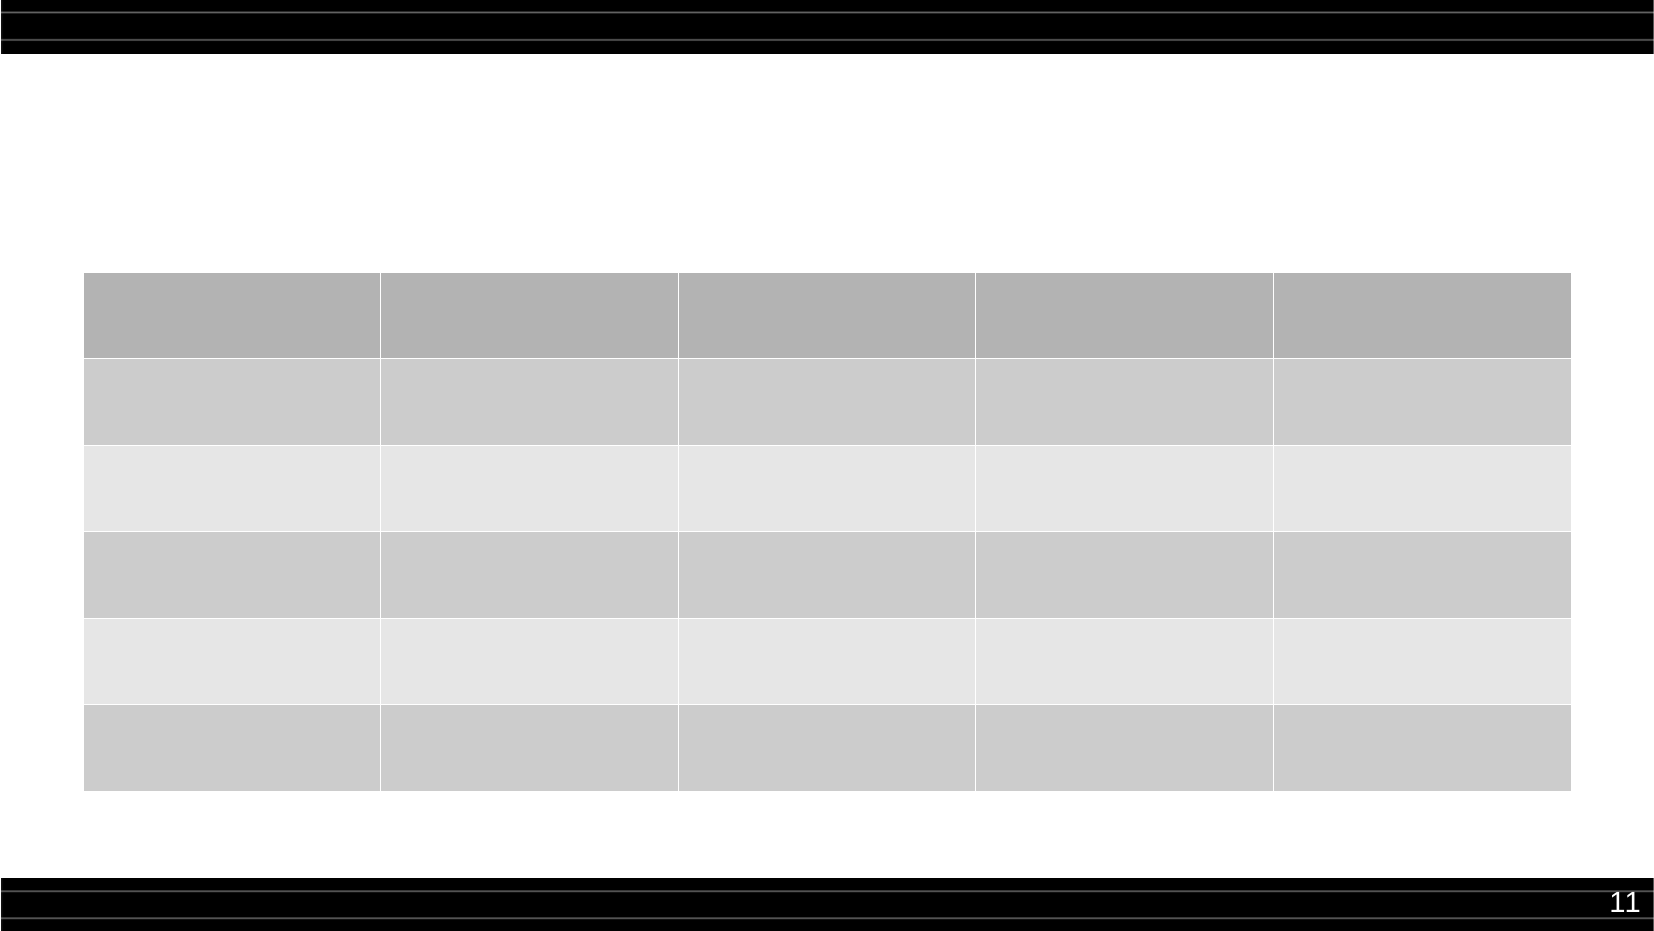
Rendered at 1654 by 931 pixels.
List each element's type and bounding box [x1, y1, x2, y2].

table_cell [381, 532, 678, 618]
table_cell [1274, 619, 1571, 704]
table_cell [1274, 446, 1571, 531]
table_cell [679, 359, 975, 445]
table_header [1274, 273, 1571, 358]
table_cell [1274, 705, 1571, 791]
table_header [976, 273, 1273, 358]
table_cell [381, 359, 678, 445]
table_cell [976, 359, 1273, 445]
table_cell [976, 446, 1273, 531]
table_cell [381, 446, 678, 531]
picture [1, 0, 1654, 54]
table_cell [976, 532, 1273, 618]
table_cell [84, 619, 380, 704]
table_cell [381, 619, 678, 704]
table_cell [679, 705, 975, 791]
table_cell [679, 532, 975, 618]
table_cell [84, 446, 380, 531]
picture [1, 878, 1654, 931]
table_cell [679, 619, 975, 704]
table_header [381, 273, 678, 358]
table_cell [84, 359, 380, 445]
table_cell [1274, 359, 1571, 445]
table_cell [976, 705, 1273, 791]
table_cell [976, 619, 1273, 704]
table_cell [679, 446, 975, 531]
table_cell [1274, 532, 1571, 618]
table_header [84, 273, 380, 358]
table_cell [381, 705, 678, 791]
table_cell [84, 532, 380, 618]
table_header [679, 273, 975, 358]
table_cell [84, 705, 380, 791]
